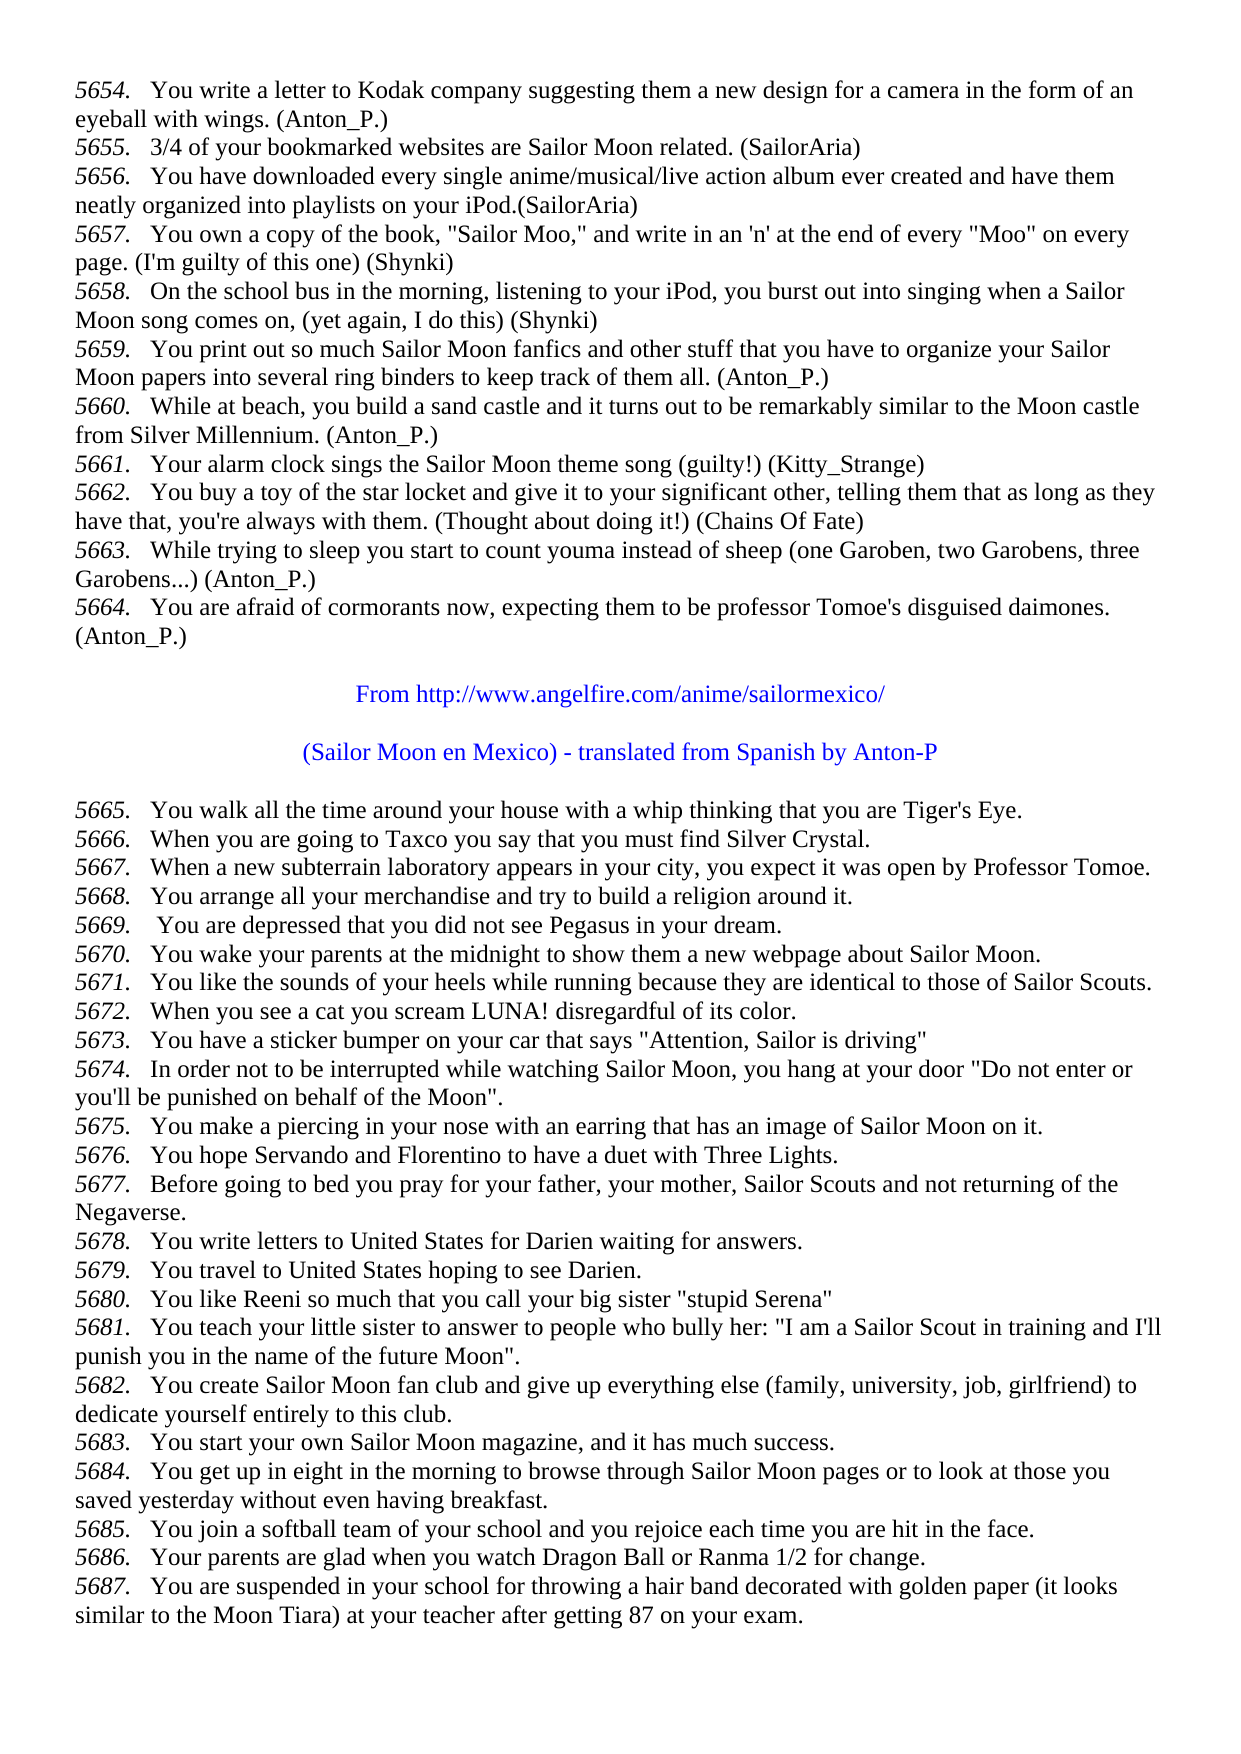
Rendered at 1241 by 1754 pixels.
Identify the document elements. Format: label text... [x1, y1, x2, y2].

list You hope Servando and Florentino to have a duet with Three Lights. [75, 1140, 1165, 1169]
list You teach your little sister to answer to people who bully her: "I am a Sailor Scout in training and I'll punish you in the name of the future Moon". [75, 1312, 1165, 1370]
list You walk all the time around your house with a whip thinking that you are Tiger's Eye. [75, 795, 1165, 824]
list When a new subterrain laboratory appears in your city, you expect it was open by Professor Tomoe. [75, 852, 1165, 881]
list You are afraid of cormorants now, expecting them to be professor Tomoe's disguised daimones. (Anton_P.) [75, 592, 1165, 650]
text (Sailor Moon en Mexico) - translated from Spanish by Anton-P [75, 737, 1165, 766]
list You are suspended in your school for throwing a hair band decorated with golden paper (it looks similar to the Moon Tiara) at your teacher after getting 87 on your exam. [75, 1571, 1165, 1629]
list You write a letter to Kodak company suggesting them a new design for a camera in the form of an eyeball with wings. (Anton_P.) [75, 75, 1165, 132]
list When you are going to Taxco you say that you must find Silver Crystal. [75, 824, 1165, 852]
list You print out so much Sailor Moon fanfics and other stuff that you have to organize your Sailor Moon papers into several ring binders to keep track of them all. (Anton_P.) [75, 334, 1165, 391]
list 3/4 of your bookmarked websites are Sailor Moon related. (SailorAria) [75, 132, 1165, 161]
list While at beach, you build a sand castle and it turns out to be remarkably similar to the Moon castle from Silver Millennium. (Anton_P.) [75, 391, 1165, 449]
list You have downloaded every single anime/musical/live action album ever created and have them neatly organized into playlists on your iPod.(SailorAria) [75, 161, 1165, 219]
list On the school bus in the morning, listening to your iPod, you burst out into singing when a Sailor Moon song comes on, (yet again, I do this) (Shynki) [75, 276, 1165, 334]
list You write letters to United States for Darien waiting for answers. [75, 1226, 1165, 1255]
list You arrange all your merchandise and try to build a religion around it. [75, 881, 1165, 910]
list You start your own Sailor Moon magazine, and it has much success. [75, 1427, 1165, 1456]
list You have a sticker bumper on your car that says "Attention, Sailor is driving" [75, 1025, 1165, 1054]
list While trying to sleep you start to count youma instead of sheep (one Garoben, two Garobens, three Garobens...) (Anton_P.) [75, 535, 1165, 592]
list Before going to bed you pray for your father, your mother, Sailor Scouts and not returning of the Negaverse. [75, 1169, 1165, 1226]
list When you see a cat you scream LUNA! disregardful of its color. [75, 996, 1165, 1025]
list You are depressed that you did not see Pegasus in your dream. [75, 910, 1165, 939]
list You travel to United States hoping to see Darien. [75, 1255, 1165, 1284]
list You like the sounds of your heels while running because they are identical to those of Sailor Scouts. [75, 967, 1165, 996]
list Your alarm clock sings the Sailor Moon theme song (guilty!) (Kitty_Strange) [75, 449, 1165, 477]
list You join a softball team of your school and you rejoice each time you are hit in the face. [75, 1514, 1165, 1542]
list You make a piercing in your nose with an earring that has an image of Sailor Moon on it. [75, 1111, 1165, 1140]
list In order not to be interrupted while watching Sailor Moon, you hang at your door "Do not enter or you'll be punished on behalf of the Moon". [75, 1054, 1165, 1111]
list You create Sailor Moon fan club and give up everything else (family, university, job, girlfriend) to dedicate yourself entirely to this club. [75, 1370, 1165, 1427]
list You like Reeni so much that you call your big sister "stupid Serena" [75, 1284, 1165, 1312]
list You wake your parents at the midnight to show them a new webpage about Sailor Moon. [75, 939, 1165, 967]
text From http://www.angelfire.com/anime/sailormexico/ [75, 679, 1165, 708]
list You buy a toy of the star locket and give it to your significant other, telling them that as long as they have that, you're always with them. (Thought about doing it!) (Chains Of Fate) [75, 477, 1165, 535]
list Your parents are glad when you watch Dragon Ball or Ranma 1/2 for change. [75, 1542, 1165, 1571]
list You get up in eight in the morning to browse through Sailor Moon pages or to look at those you saved yesterday without even having breakfast. [75, 1456, 1165, 1514]
list You own a copy of the book, "Sailor Moo," and write in an 'n' at the end of every "Moo" on every page. (I'm guilty of this one) (Shynki) [75, 219, 1165, 276]
